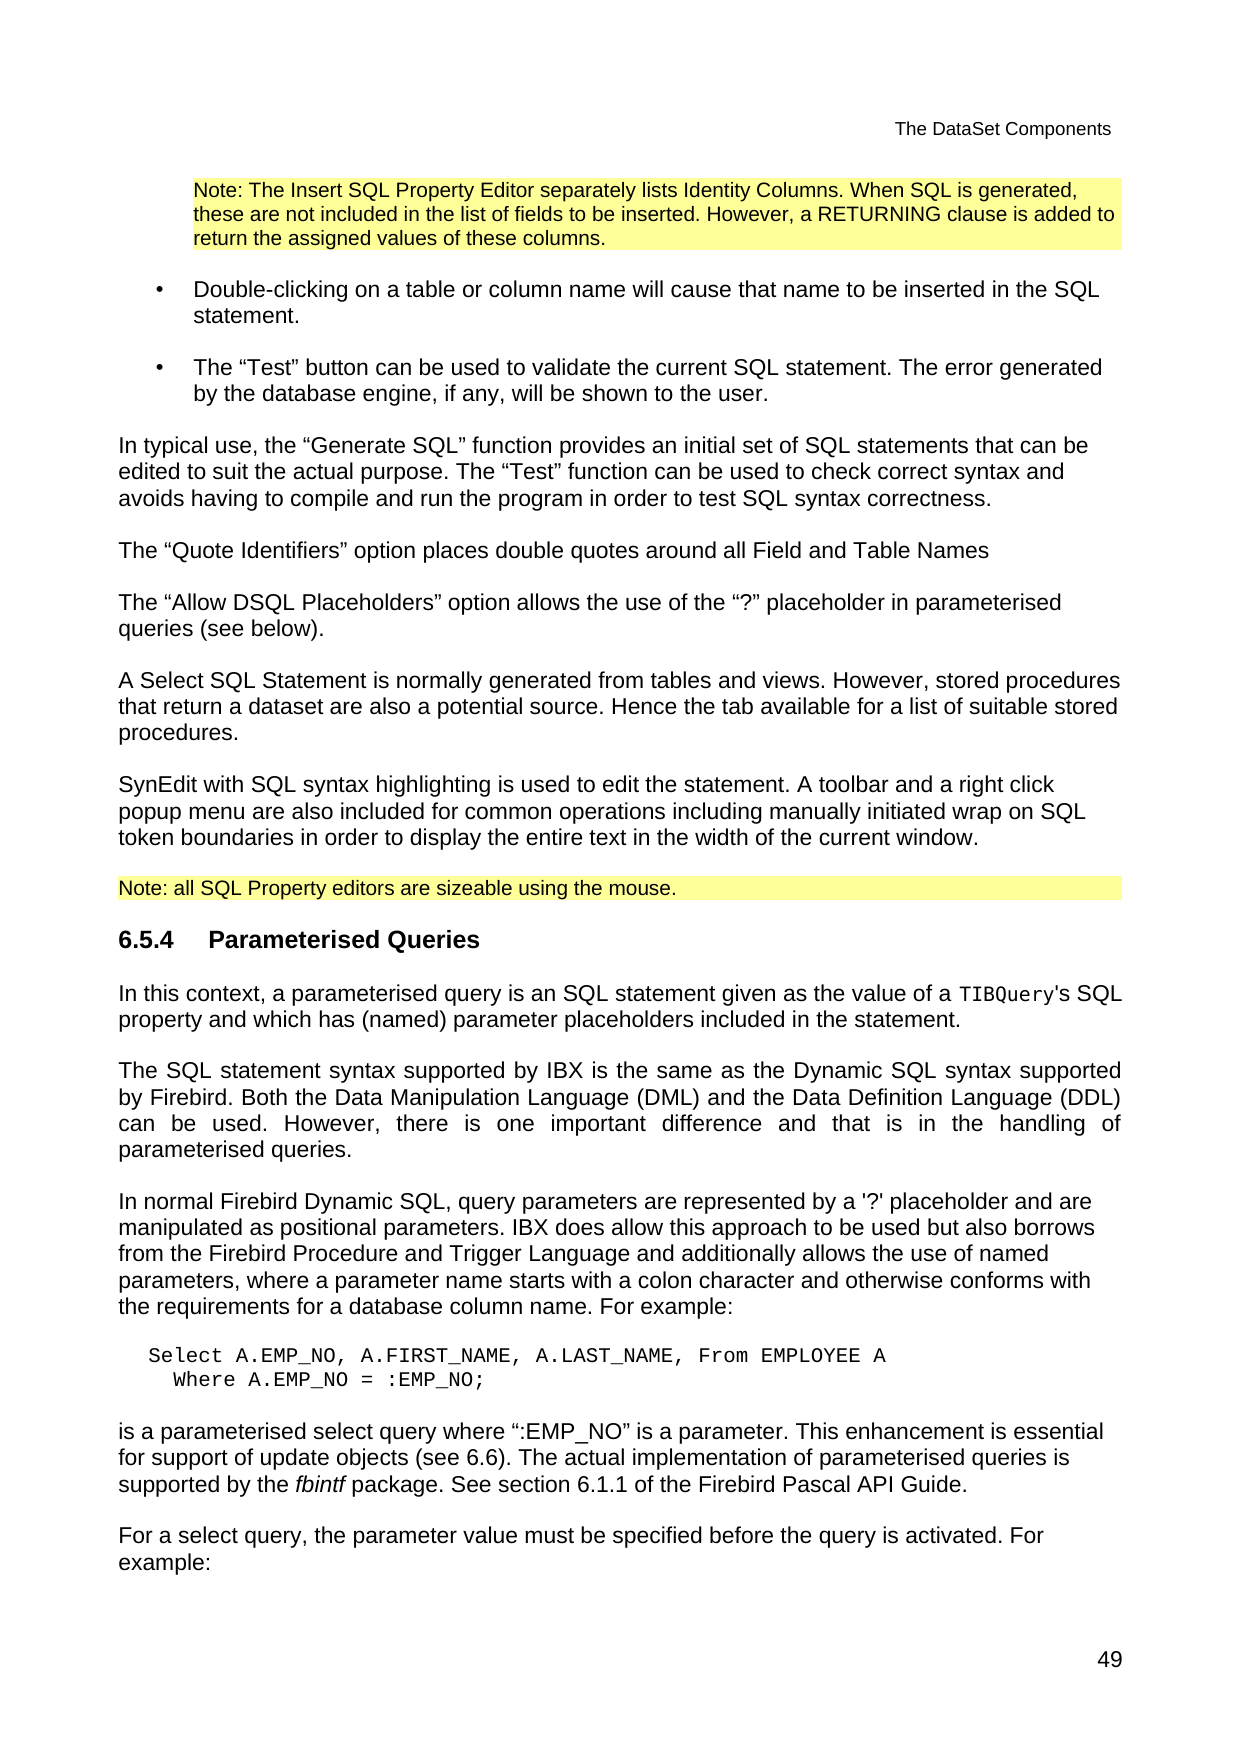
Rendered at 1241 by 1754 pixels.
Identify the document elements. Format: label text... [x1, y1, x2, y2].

text The SQL statement syntax supported by IBX is the same as the Dynamic SQL syntax supported by Firebird. Both the Data Manipulation Language (DML) and the Data Definition Language (DDL) can be used. However, there is one important difference and that is in the handling of parameterised queries. [118, 1057, 1122, 1163]
text The “Quote Identifiers” option places double quotes around all Field and Table Names [118, 537, 1122, 563]
subtitle Parameterised Queries [118, 925, 1122, 954]
text In typical use, the “Generate SQL” function provides an initial set of SQL statements that can be edited to suit the actual purpose. The “Test” function can be used to check correct syntax and avoids having to compile and run the program in order to test SQL syntax correctness. [118, 432, 1122, 511]
text The “Allow DSQL Placeholders” option allows the use of the “?” placeholder in parameterised queries (see below). [118, 588, 1122, 641]
text is a parameterised select query where “:EMP_NO” is a parameter. This enhancement is essential for support of update objects (see 6.6). The actual implementation of parameterised queries is supported by the fbintf package. See section 6.1.1 of the Firebird Pascal API Guide. [118, 1418, 1122, 1497]
list The “Test” button can be used to validate the current SQL statement. The error generated by the database engine, if any, will be shown to the user. [156, 354, 1122, 406]
list Double-clicking on a table or column name will cause that name to be inserted in the SQL statement. [156, 276, 1122, 328]
text For a select query, the parameter value must be specified before the query is activated. For example: [118, 1522, 1122, 1575]
text SynEdit with SQL syntax highlighting is used to edit the statement. A toolbar and a right click popup menu are also included for common operations including manually initiated wrap on SQL token boundaries in order to display the entire text in the width of the current window. [118, 771, 1122, 850]
text In normal Firebird Dynamic SQL, query parameters are represented by a '?' placeholder and are manipulated as positional parameters. IBX does allow this approach to be used but also borrows from the Firebird Procedure and Trigger Language and additionally allows the use of named parameters, where a parameter name starts with a colon character and otherwise conforms with the requirements for a database column name. For example: [118, 1188, 1122, 1319]
text In this context, a parameterised query is an SQL statement given as the value of a TIBQuery's SQL property and which has (named) parameter placeholders included in the statement. [118, 979, 1122, 1032]
text Note: The Insert SQL Property Editor separately lists Identity Columns. When SQL is generated, these are not included in the list of fields to be inserted. However, a RETURNING clause is added to return the assigned values of these columns. [193, 178, 1122, 250]
text Note: all SQL Property editors are sizeable using the mouse. [118, 876, 1122, 900]
text Select A.EMP_NO, A.FIRST_NAME, A.LAST_NAME, From EMPLOYEE A [148, 1345, 1122, 1369]
text Where A.EMP_NO = :EMP_NO; [148, 1369, 1122, 1392]
text A Select SQL Statement is normally generated from tables and views. However, stored procedures that return a dataset are also a potential source. Hence the tab available for a list of suitable stored procedures. [118, 667, 1122, 746]
